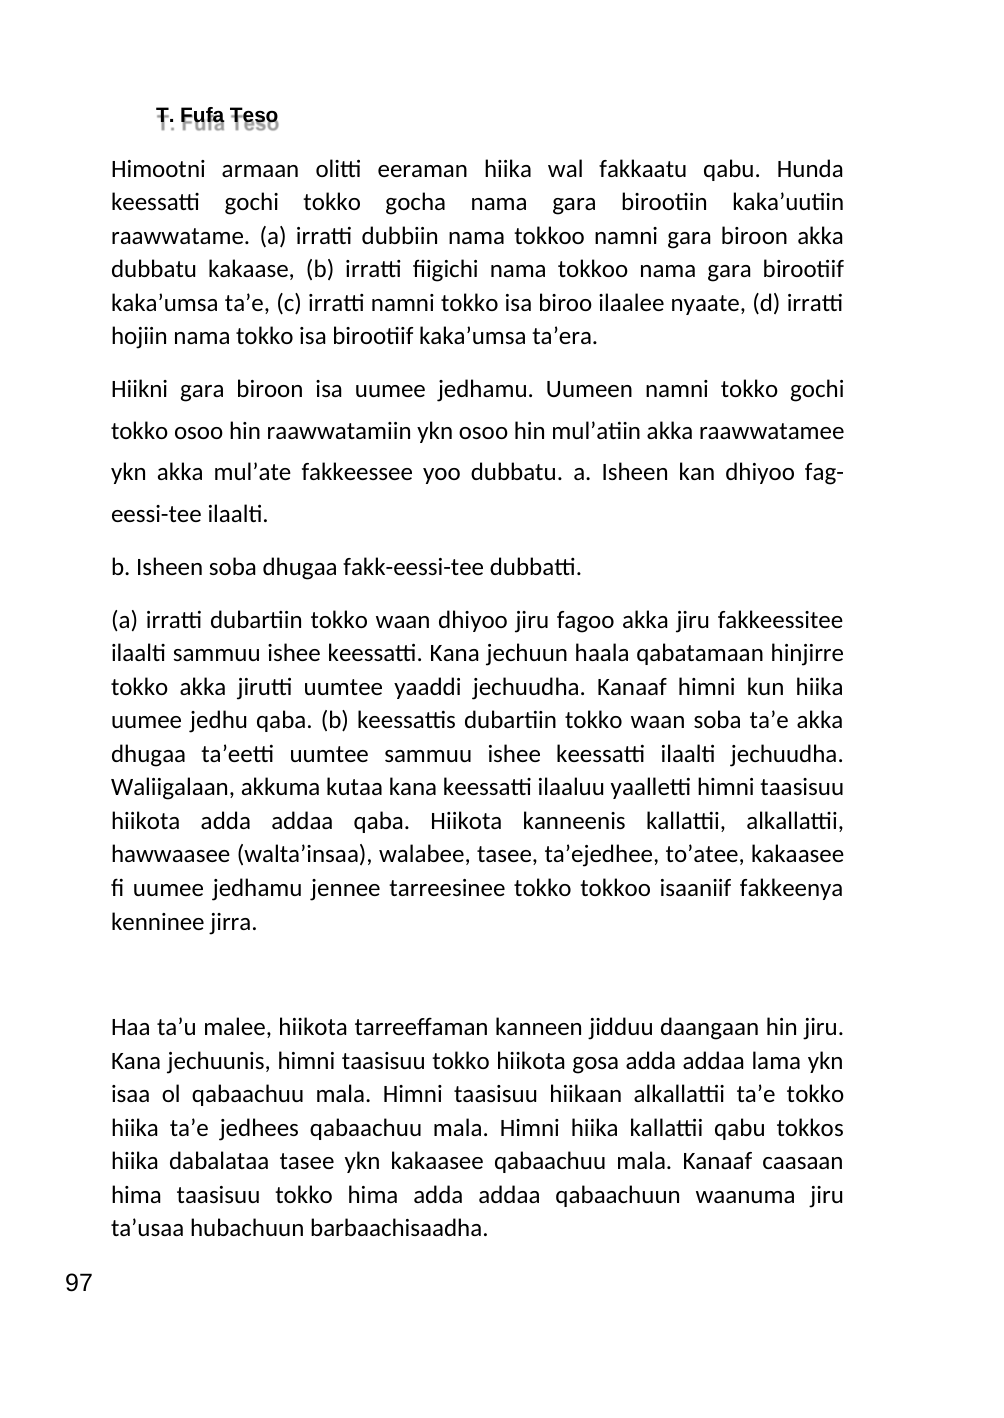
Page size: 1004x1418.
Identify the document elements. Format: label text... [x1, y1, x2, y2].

text Hiikni gara biroon isa uumee jedhamu. Uumeen namni tokko gochi tokko osoo hin raawwatamiin ykn osoo hin mul’atiin akka raawwatamee ykn akka mul’ate fakkeessee yoo dubbatu. a. Isheen kan dhiyoo fag-eessi-tee ilaalti. [111, 373, 845, 528]
picture [142, 102, 311, 149]
text Haa ta’u malee, hiikota tarreeffaman kanneen jidduu daangaan hin jiru. Kana jechuunis, himni taasisuu tokko hiikota gosa adda addaa lama ykn isaa ol qabaachuu mala. Himni taasisuu hiikaan alkallattii ta’e tokko hiika ta’e jedhees qabaachuu mala. Himni hiika kallattii qabu tokkos hiika dabalataa tasee ykn kakaasee qabaachuu mala. Kanaaf caasaan hima taasisuu tokko hima adda addaa qabaachuun waanuma jiru ta’usaa hubachuun barbaachisaadha. [111, 1011, 845, 1243]
text Himootni armaan olitti eeraman hiika wal fakkaatu qabu. Hunda keessatti gochi tokko gocha nama gara birootiin kaka’uutiin raawwatame. (a) irratti dubbiin nama tokkoo namni gara biroon akka dubbatu kakaase, (b) irratti fiigichi nama tokkoo nama gara birootiif kaka’umsa ta’e, (c) irratti namni tokko isa biroo ilaalee nyaate, (d) irratti hojiin nama tokko isa birootiif kaka’umsa ta’era. [111, 153, 845, 351]
text (a) irratti dubartiin tokko waan dhiyoo jiru fagoo akka jiru fakkeessitee ilaalti sammuu ishee keessatti. Kana jechuun haala qabatamaan hinjirre tokko akka jirutti uumtee yaaddi jechuudha. Kanaaf himni kun hiika uumee jedhu qaba. (b) keessattis dubartiin tokko waan soba ta’e akka dhugaa ta’eetti uumtee sammuu ishee keessatti ilaalti jechuudha. Waliigalaan, akkuma kutaa kana keessatti ilaaluu yaalletti himni taasisuu hiikota adda addaa qaba. Hiikota kanneenis kallattii, alkallattii, hawwaasee (walta’insaa), walabee, tasee, ta’ejedhee, to’atee, kakaasee fi uumee jedhamu jennee tarreesinee tokko tokkoo isaaniif fakkeenya kenninee jirra. [111, 604, 845, 936]
text b. Isheen soba dhugaa fakk-eessi-tee dubbatti. [111, 551, 845, 581]
